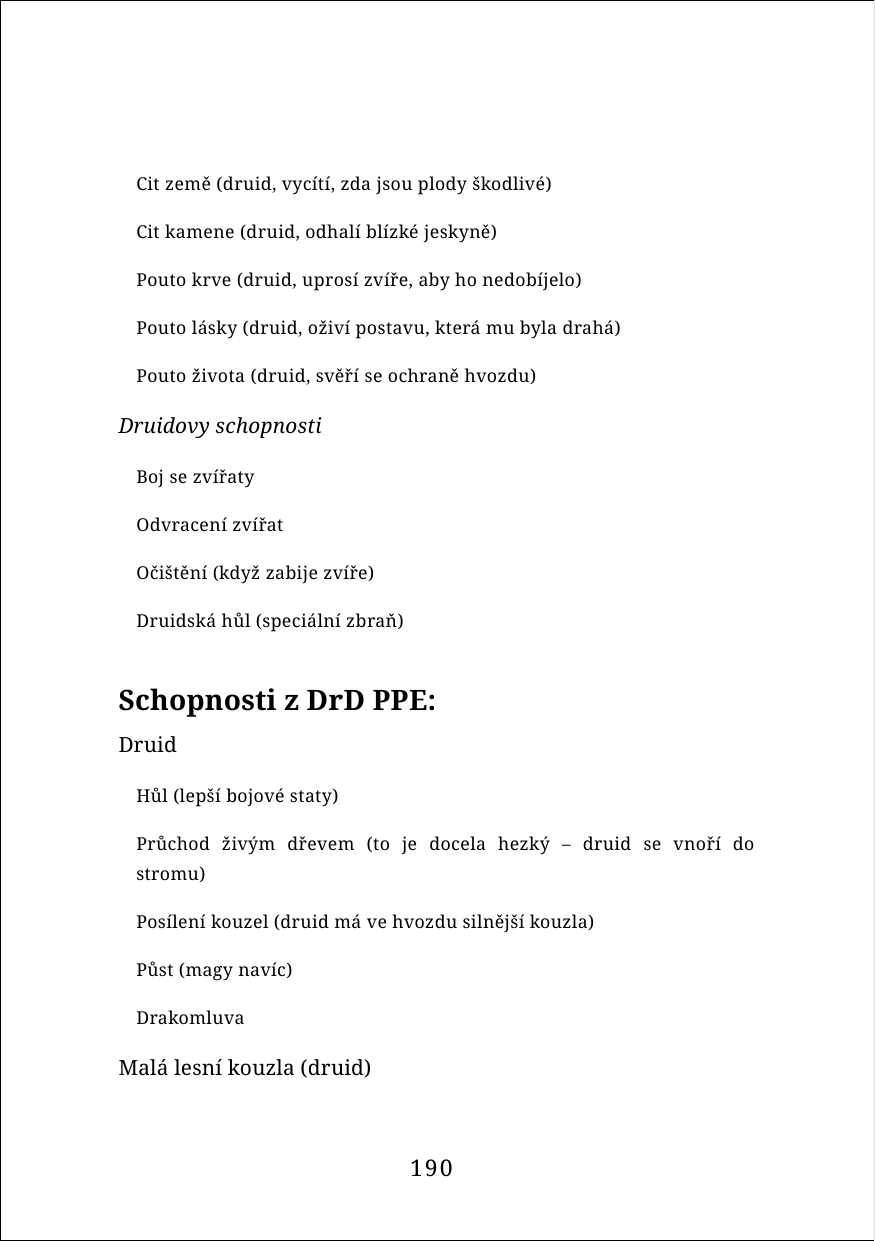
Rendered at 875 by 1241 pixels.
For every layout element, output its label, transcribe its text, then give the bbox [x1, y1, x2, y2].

text Druid [118, 730, 756, 758]
text Druidská hůl (speciální zbraň) [136, 608, 756, 632]
text Odvracení zvířat [136, 512, 756, 537]
text Očištění (když zabije zvíře) [136, 560, 756, 584]
text Hůl (lepší bojové staty) [136, 783, 756, 807]
text Pouto krve (druid, uprosí zvíře, aby ho nedobíjelo) [136, 268, 756, 292]
text Cit země (druid, vycítí, zda jsou plody škodlivé) [136, 172, 756, 196]
text Pouto života (druid, svěří se ochraně hvozdu) [136, 363, 756, 388]
text Drakomluva [136, 1005, 756, 1029]
text Pouto lásky (druid, oživí postavu, která mu byla drahá) [136, 316, 756, 340]
text Průchod živým dřevem (to je docela hezký – druid se vnoří do stromu) [136, 831, 756, 886]
text Malá lesní kouzla (druid) [118, 1053, 756, 1081]
subtitle Schopnosti z DrD PPE: [118, 680, 756, 718]
text Půst (magy navíc) [136, 957, 756, 981]
text Druidovy schopnosti [118, 411, 756, 440]
text Cit kamene (druid, odhalí blízké jeskyně) [136, 220, 756, 244]
text Posílení kouzel (druid má ve hvozdu silnější kouzla) [136, 909, 756, 933]
text Boj se zvířaty [136, 464, 756, 489]
